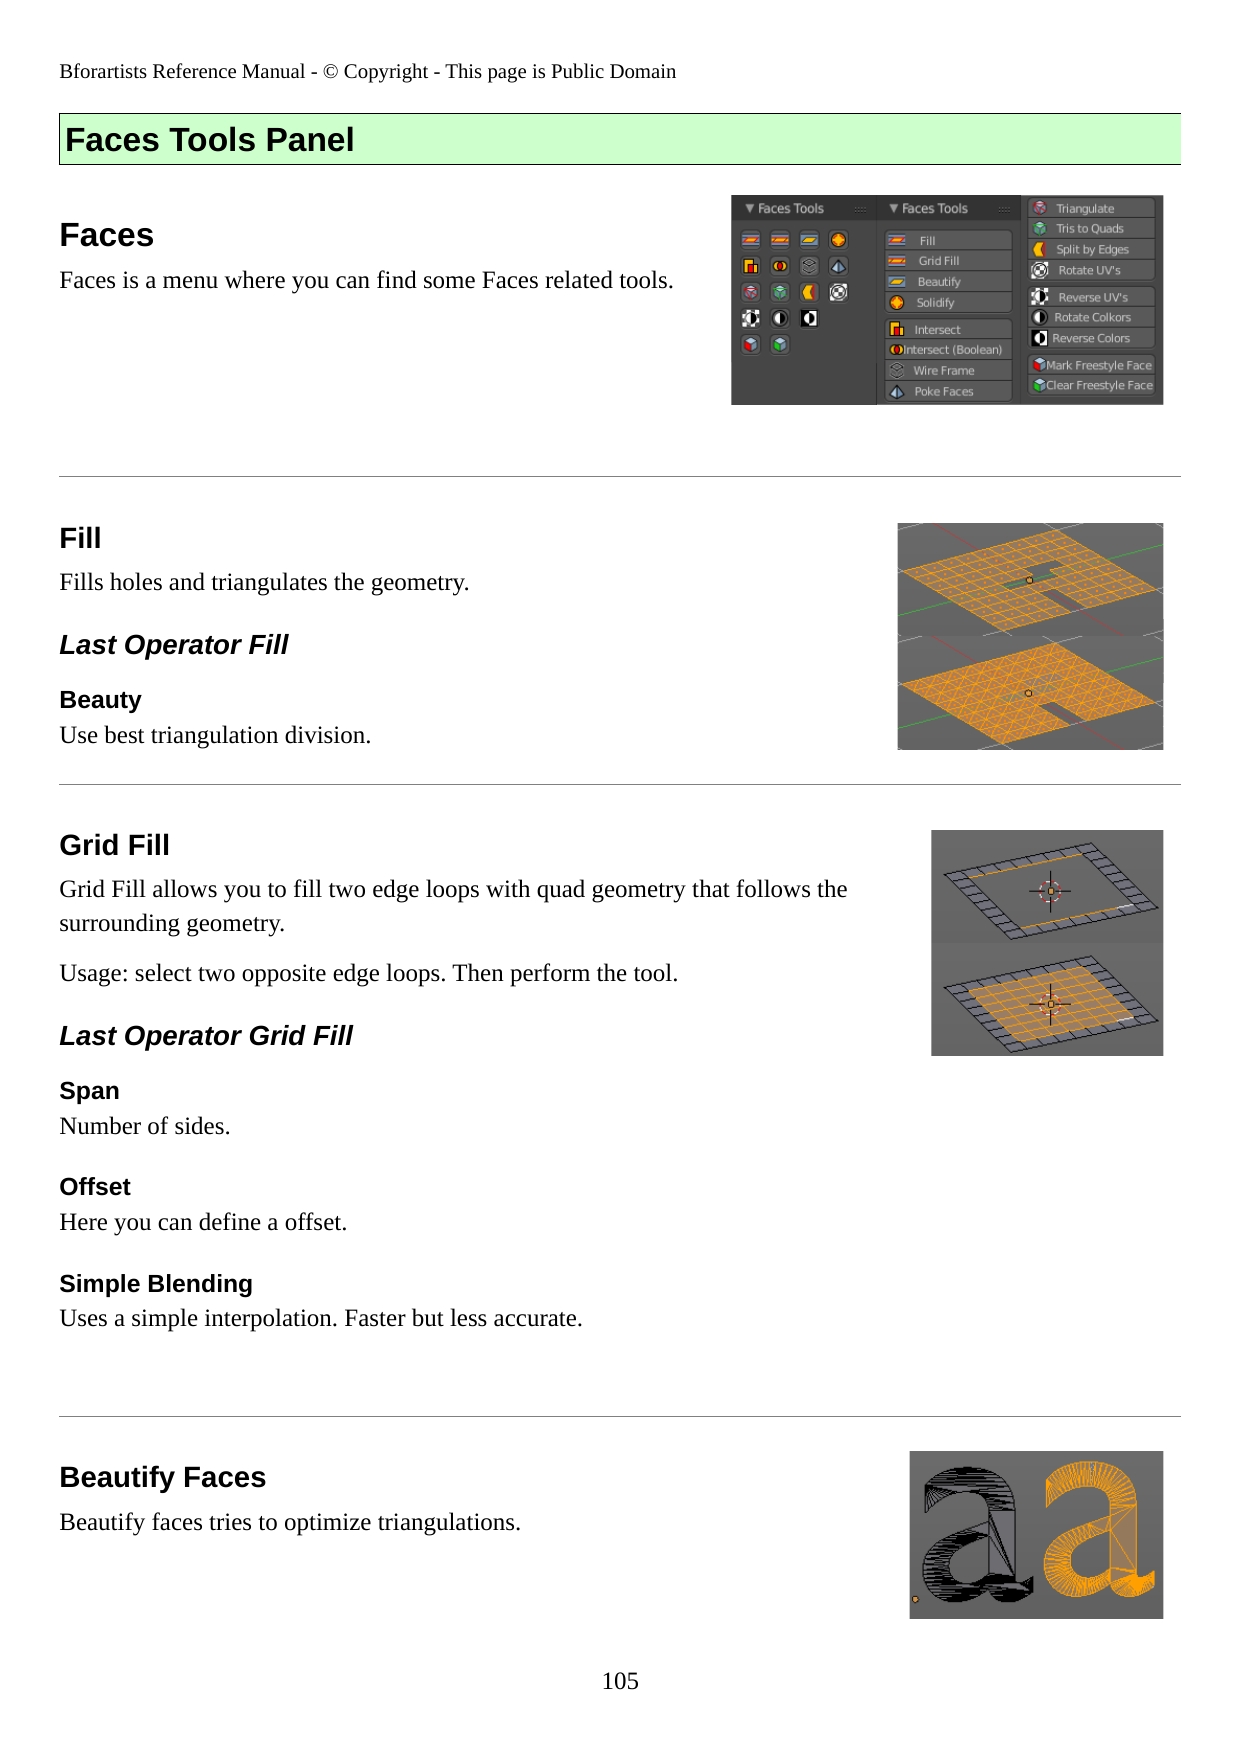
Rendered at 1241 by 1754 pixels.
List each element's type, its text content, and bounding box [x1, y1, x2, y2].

picture [931, 830, 1164, 1056]
text Uses a simple interpolation. Faster but less accurate. [59, 1303, 1181, 1332]
text Grid Fill allows you to fill two edge loops with quad geometry that follows the surrounding geometry. [59, 874, 931, 937]
subtitle [1164, 1019, 1181, 1051]
text Beautify faces tries to optimize triangulations. [59, 1507, 909, 1535]
subtitle Beautify Faces [59, 1460, 909, 1494]
picture [897, 523, 1164, 750]
subtitle [1164, 628, 1181, 660]
subtitle Beauty [59, 685, 897, 714]
text Number of sides. [59, 1111, 1181, 1139]
text Faces is a menu where you can find some Faces related tools. [59, 266, 731, 294]
text Here you can define a offset. [59, 1207, 1181, 1236]
subtitle Span [59, 1076, 1181, 1104]
text Usage: select two opposite edge loops. Then perform the tool. [59, 958, 931, 986]
text Fills holes and triangulates the geometry. [59, 567, 897, 596]
subtitle Offset [59, 1172, 1181, 1201]
subtitle Faces [59, 214, 731, 253]
subtitle Fill [59, 521, 1181, 554]
subtitle Last Operator Fill [59, 628, 897, 660]
picture [909, 1451, 1164, 1619]
text Use best triangulation division. [59, 720, 897, 749]
subtitle [1164, 685, 1181, 714]
subtitle [1164, 214, 1181, 253]
subtitle Grid Fill [59, 828, 1181, 862]
picture [731, 195, 1164, 405]
subtitle Last Operator Grid Fill [59, 1019, 931, 1051]
subtitle [1164, 1460, 1181, 1494]
table_header Faces Tools Panel [60, 114, 1181, 164]
subtitle Simple Blending [59, 1269, 1181, 1297]
